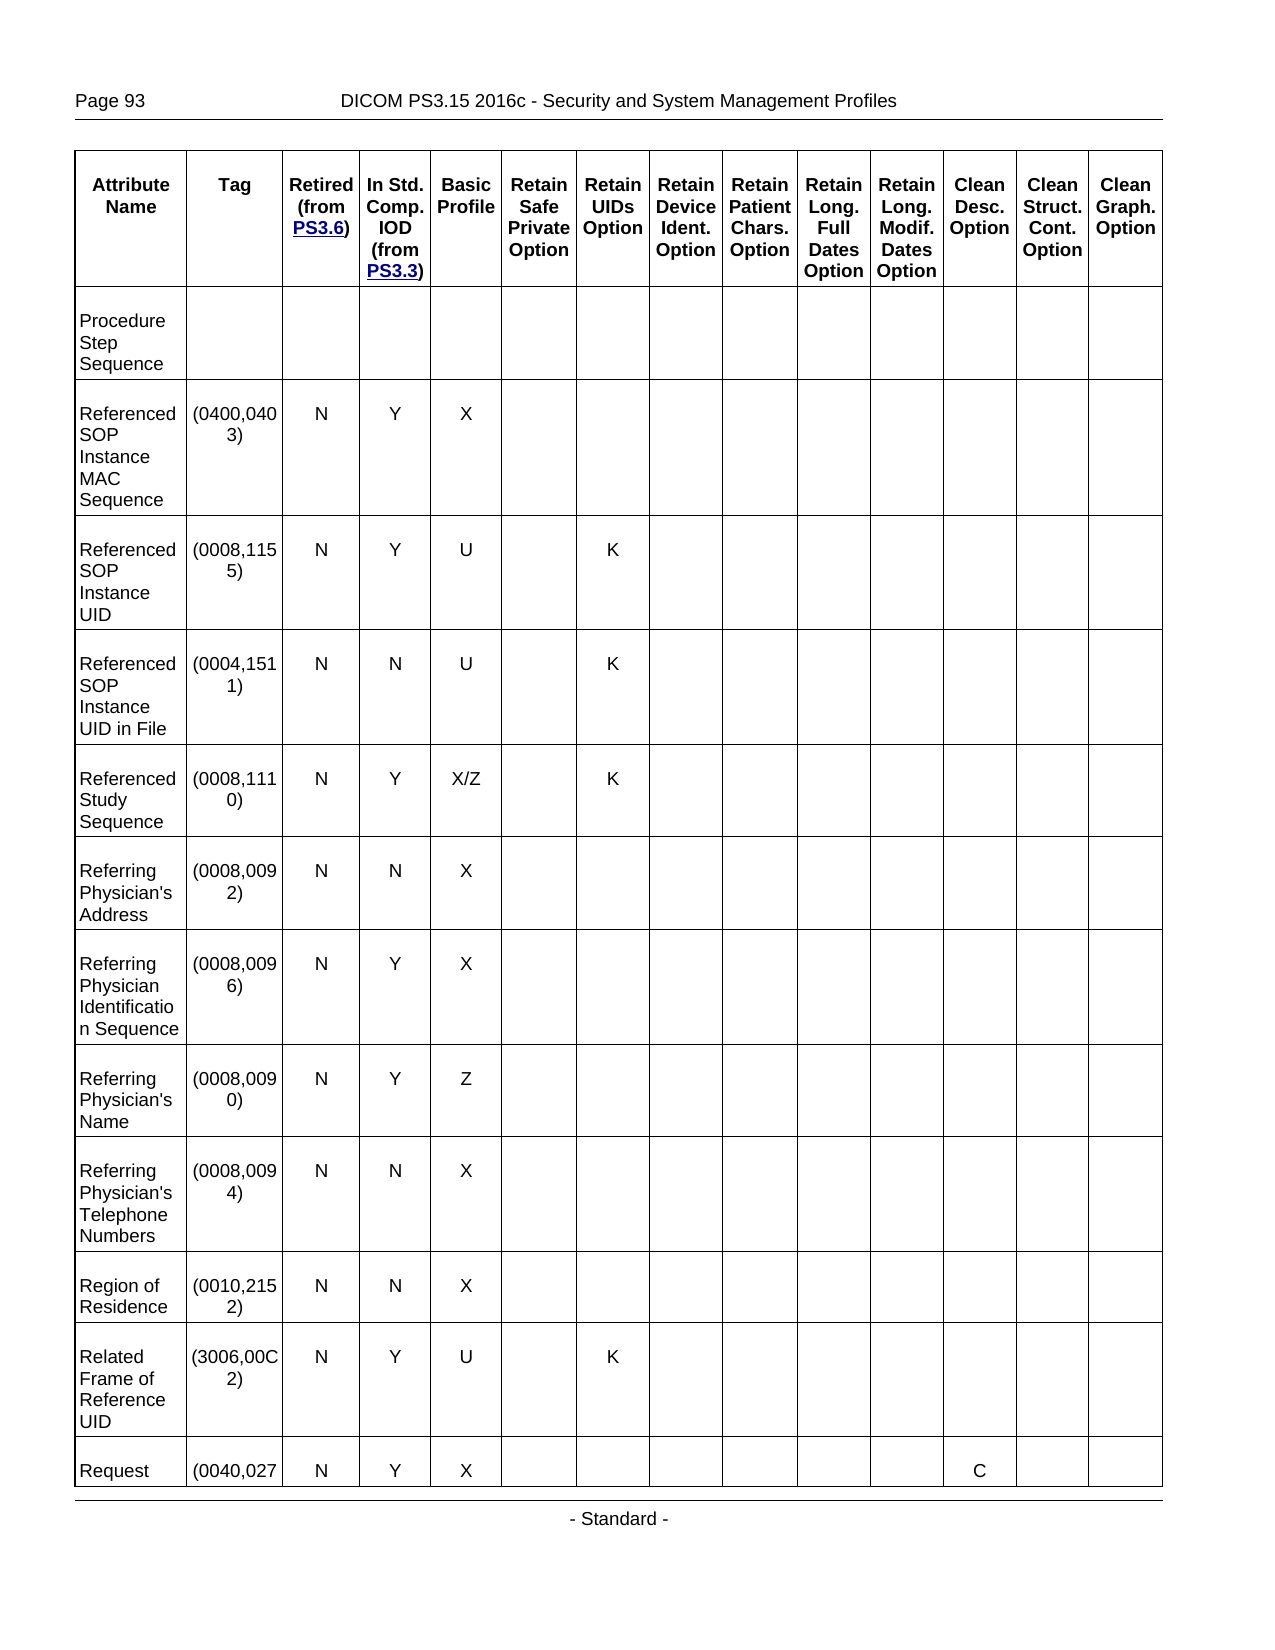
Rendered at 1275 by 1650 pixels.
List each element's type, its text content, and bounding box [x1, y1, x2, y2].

table_cell [944, 837, 1016, 929]
table_cell [1017, 1323, 1088, 1436]
table_cell [871, 287, 943, 379]
table_cell [502, 745, 576, 836]
table_cell [1017, 630, 1088, 743]
table_cell [944, 1045, 1016, 1136]
table_cell [650, 1252, 722, 1322]
table_cell [577, 1137, 649, 1251]
table_cell [577, 380, 649, 515]
table_cell [723, 1437, 797, 1486]
table_cell [723, 1137, 797, 1251]
table_cell [798, 930, 870, 1043]
table_cell U [431, 630, 501, 743]
table_cell Y [360, 380, 430, 515]
table_cell [798, 516, 870, 629]
table_cell [502, 1437, 576, 1486]
table_cell [871, 1323, 943, 1436]
table_cell [723, 630, 797, 743]
table_cell [871, 1252, 943, 1322]
table_cell (0008,0096) [187, 930, 282, 1043]
table_cell [944, 930, 1016, 1043]
table_cell [650, 516, 722, 629]
table_cell [723, 1252, 797, 1322]
table_cell [577, 287, 649, 379]
table_cell [1017, 380, 1088, 515]
table_cell N [283, 837, 359, 929]
table_cell [798, 1437, 870, 1486]
table_cell [360, 287, 430, 379]
table_cell K [577, 516, 649, 629]
table_cell N [360, 837, 430, 929]
table_cell [1017, 1137, 1088, 1251]
table_cell N [283, 745, 359, 836]
table_cell [871, 1045, 943, 1136]
table_header Retain Device Ident. Option [650, 151, 722, 286]
table_cell N [283, 516, 359, 629]
table_cell [1089, 837, 1162, 929]
table_cell N [283, 1045, 359, 1136]
table_cell [798, 380, 870, 515]
table_cell [944, 516, 1016, 629]
table_cell [944, 1323, 1016, 1436]
table_cell [798, 1252, 870, 1322]
table_header Clean Desc. Option [944, 151, 1016, 286]
table_cell (3006,00C2) [187, 1323, 282, 1436]
table_cell [798, 1137, 870, 1251]
table_cell Y [360, 516, 430, 629]
table_cell [723, 1045, 797, 1136]
table_cell Referring Physician's Name [76, 1045, 186, 1136]
table_header Retain UIDs Option [577, 151, 649, 286]
table_cell C [944, 1437, 1016, 1486]
table_cell (0010,2152) [187, 1252, 282, 1322]
table_cell N [283, 1252, 359, 1322]
table_cell [944, 630, 1016, 743]
table_cell [944, 1137, 1016, 1251]
table_header In Std. Comp. IOD (from PS3.3) [360, 151, 430, 286]
table_cell Procedure Step Sequence [76, 287, 186, 379]
table_cell [944, 287, 1016, 379]
table_cell [723, 1323, 797, 1436]
table_cell [502, 1137, 576, 1251]
table_cell [650, 1437, 722, 1486]
table_cell [650, 1323, 722, 1436]
table_cell Y [360, 930, 430, 1043]
table_cell [1089, 930, 1162, 1043]
table_cell Z [431, 1045, 501, 1136]
table_cell [723, 516, 797, 629]
table_cell [1089, 380, 1162, 515]
table_cell [650, 930, 722, 1043]
table_cell [577, 1252, 649, 1322]
table_cell U [431, 1323, 501, 1436]
table_cell [798, 837, 870, 929]
table_cell Region of Residence [76, 1252, 186, 1322]
table_cell [502, 1252, 576, 1322]
table_cell [1089, 745, 1162, 836]
table_cell [723, 380, 797, 515]
table_cell [1089, 1137, 1162, 1251]
table_cell [723, 745, 797, 836]
table_header Attribute Name [76, 151, 186, 286]
table_cell Y [360, 1045, 430, 1136]
table_cell [871, 930, 943, 1043]
table_header Clean Graph. Option [1089, 151, 1162, 286]
table_cell [1089, 1323, 1162, 1436]
table_cell N [283, 1437, 359, 1486]
table_cell Related Frame of Reference UID [76, 1323, 186, 1436]
table_cell Referring Physician's Address [76, 837, 186, 929]
table_cell [577, 930, 649, 1043]
table_cell (0040,027 [187, 1437, 282, 1486]
table_cell [871, 630, 943, 743]
table_cell [1089, 1045, 1162, 1136]
table_cell [1017, 1045, 1088, 1136]
table_cell N [283, 630, 359, 743]
table_cell (0400,0403) [187, 380, 282, 515]
table_cell N [360, 1252, 430, 1322]
table_cell (0008,0094) [187, 1137, 282, 1251]
table_cell Request [76, 1437, 186, 1486]
table_cell [1017, 745, 1088, 836]
table_cell X [431, 1252, 501, 1322]
table_cell [1089, 630, 1162, 743]
table_cell [871, 837, 943, 929]
table_cell [944, 380, 1016, 515]
table_header Tag [187, 151, 282, 286]
table_cell N [283, 1323, 359, 1436]
table_header Clean Struct. Cont. Option [1017, 151, 1088, 286]
table_cell [1017, 930, 1088, 1043]
table_cell [187, 287, 282, 379]
table_cell [502, 1323, 576, 1436]
table_cell [1017, 287, 1088, 379]
table_cell [871, 380, 943, 515]
table_cell [577, 1437, 649, 1486]
table_header Retain Patient Chars. Option [723, 151, 797, 286]
table_cell [502, 380, 576, 515]
table_cell [944, 745, 1016, 836]
table_cell [723, 287, 797, 379]
table_header Retain Long. Full Dates Option [798, 151, 870, 286]
table_cell [650, 1045, 722, 1136]
table_cell (0008,1110) [187, 745, 282, 836]
table_cell [502, 287, 576, 379]
table_cell [650, 1137, 722, 1251]
table_cell N [360, 630, 430, 743]
table_cell [1017, 837, 1088, 929]
table_cell [1089, 287, 1162, 379]
table_cell [798, 630, 870, 743]
table_cell [1017, 1437, 1088, 1486]
table_cell N [283, 930, 359, 1043]
table_cell Y [360, 745, 430, 836]
table_cell (0008,0090) [187, 1045, 282, 1136]
table_header Retain Safe Private Option [502, 151, 576, 286]
table_cell [283, 287, 359, 379]
table_cell K [577, 630, 649, 743]
table_cell [944, 1252, 1016, 1322]
table_cell [502, 837, 576, 929]
table_cell Referenced Study Sequence [76, 745, 186, 836]
table_cell [871, 1137, 943, 1251]
table_cell [1089, 1437, 1162, 1486]
table_cell N [360, 1137, 430, 1251]
table_cell (0004,1511) [187, 630, 282, 743]
table_header Retain Long. Modif. Dates Option [871, 151, 943, 286]
table_cell X/Z [431, 745, 501, 836]
table_cell X [431, 930, 501, 1043]
table_cell [577, 837, 649, 929]
table_cell X [431, 1137, 501, 1251]
table_cell K [577, 745, 649, 836]
table_cell X [431, 380, 501, 515]
table_cell [431, 287, 501, 379]
table_cell [798, 287, 870, 379]
table_cell X [431, 1437, 501, 1486]
table_cell Referring Physician Identification Sequence [76, 930, 186, 1043]
table_cell Referenced SOP Instance UID [76, 516, 186, 629]
table_cell (0008,0092) [187, 837, 282, 929]
table_cell [798, 745, 870, 836]
table_cell [650, 837, 722, 929]
table_header Retired (from PS3.6) [283, 151, 359, 286]
table_cell K [577, 1323, 649, 1436]
table_cell Referenced SOP Instance MAC Sequence [76, 380, 186, 515]
table_cell [650, 630, 722, 743]
table_cell [650, 380, 722, 515]
table_cell X [431, 837, 501, 929]
table_cell [1017, 1252, 1088, 1322]
table_cell [650, 287, 722, 379]
table_cell Referring Physician's Telephone Numbers [76, 1137, 186, 1251]
table_cell [502, 930, 576, 1043]
table_header Basic Profile [431, 151, 501, 286]
table_cell [502, 1045, 576, 1136]
table_cell (0008,1155) [187, 516, 282, 629]
table_cell [871, 1437, 943, 1486]
table_cell [871, 516, 943, 629]
table_cell [798, 1323, 870, 1436]
table_cell [650, 745, 722, 836]
table_cell Y [360, 1323, 430, 1436]
table_cell U [431, 516, 501, 629]
table_cell N [283, 380, 359, 515]
table_cell [723, 930, 797, 1043]
table_cell Y [360, 1437, 430, 1486]
table_cell [502, 516, 576, 629]
table_cell [577, 1045, 649, 1136]
table_cell [1017, 516, 1088, 629]
table_cell [1089, 1252, 1162, 1322]
table_cell [723, 837, 797, 929]
table_cell [871, 745, 943, 836]
table_cell [502, 630, 576, 743]
table_cell N [283, 1137, 359, 1251]
table_cell [1089, 516, 1162, 629]
table_cell Referenced SOP Instance UID in File [76, 630, 186, 743]
table_cell [798, 1045, 870, 1136]
